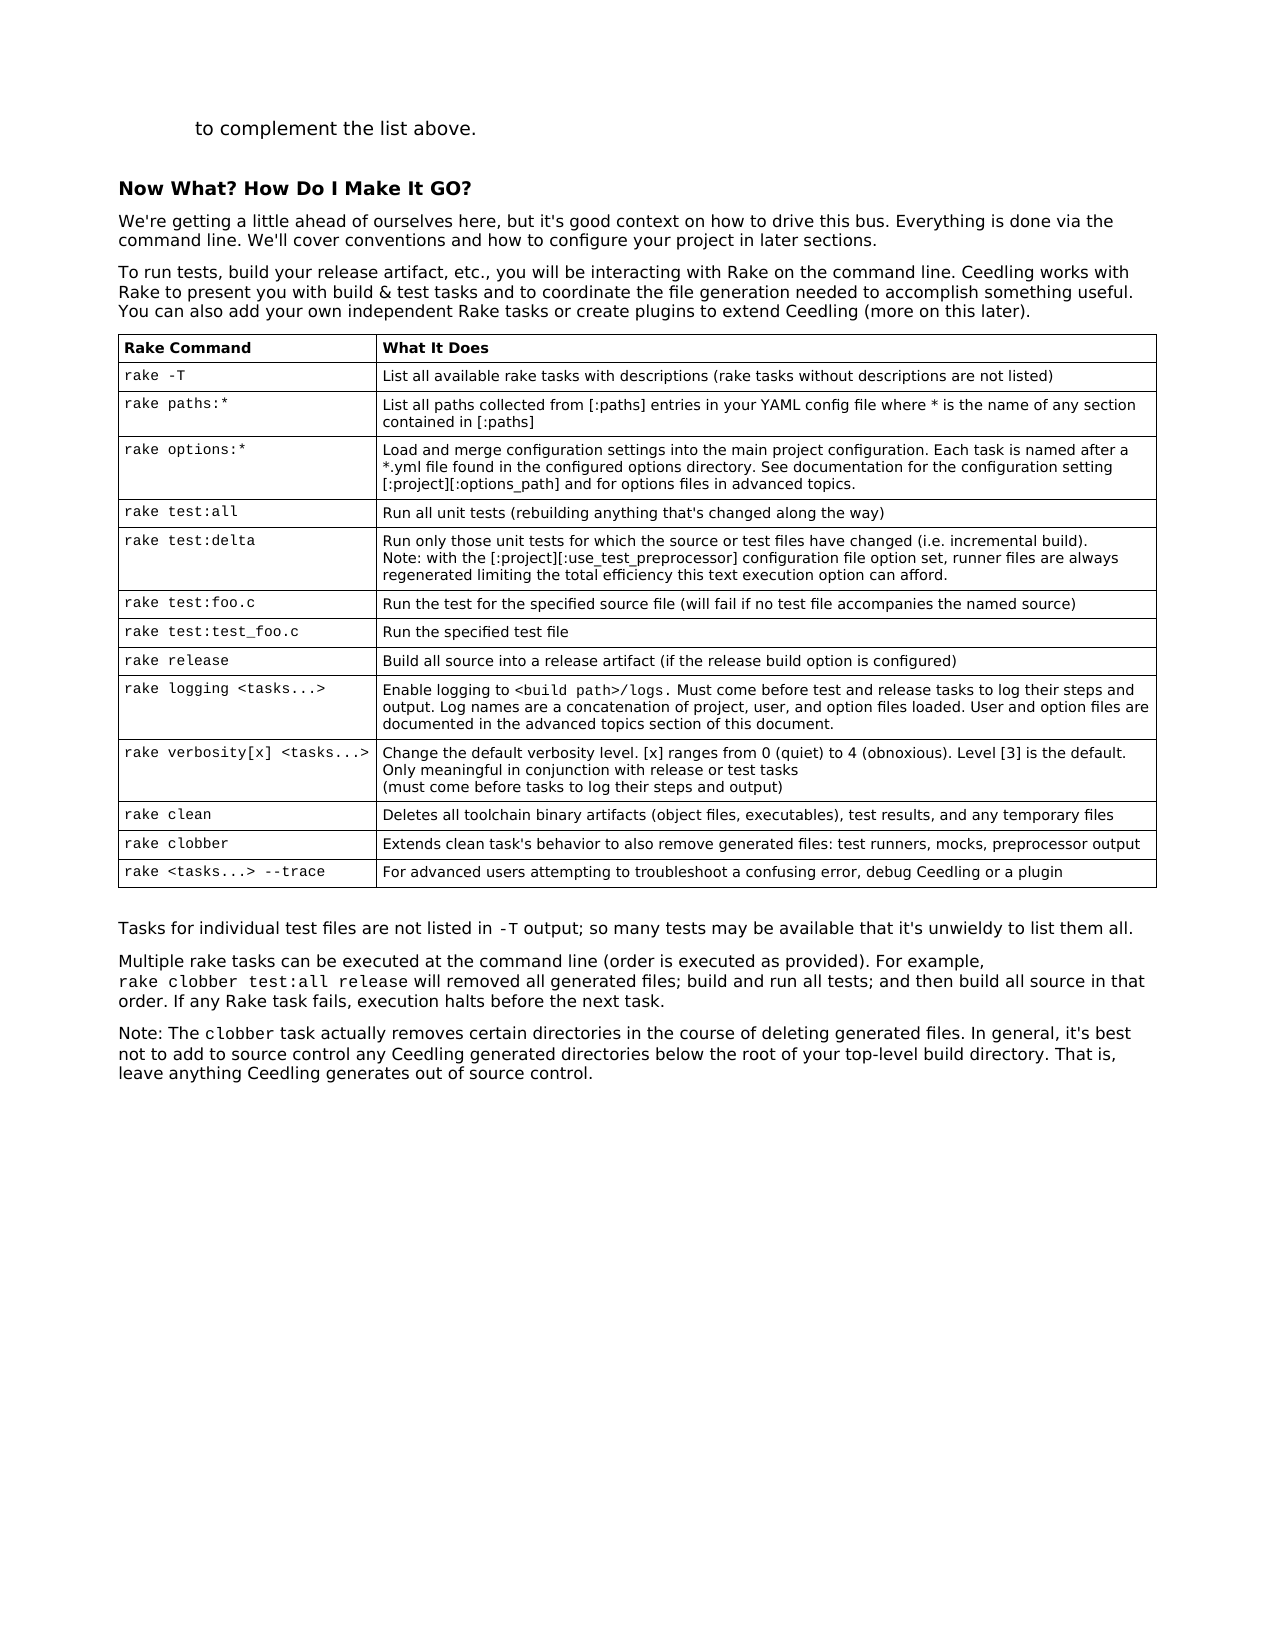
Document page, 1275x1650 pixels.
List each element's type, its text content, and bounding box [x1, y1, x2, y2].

table_cell For advanced users attempting to troubleshoot a confusing error, debug Ceedling or a plugin [377, 860, 1156, 887]
table_cell rake paths:* [119, 392, 376, 436]
text Tasks for individual test files are not listed in -T output; so many tests may be available that it's unwieldy to list them all. [118, 919, 1157, 939]
table_cell rake <tasks...> --trace [119, 860, 376, 887]
table_cell rake test:test_foo.c [119, 619, 376, 647]
table_cell Enable logging to <build path>/logs. Must come before test and release tasks to log their steps and output. Log names are a concatenation of project, user, and option files loaded. User and option files are documented in the advanced topics section of this document. [377, 676, 1156, 739]
table_cell List all available rake tasks with descriptions (rake tasks without descriptions are not listed) [377, 363, 1156, 391]
table_cell rake test:foo.c [119, 591, 376, 618]
list to complement the list above. [160, 118, 1157, 140]
text We're getting a little ahead of ourselves here, but it's good context on how to drive this bus. Everything is done via the command line. We'll cover conventions and how to configure your project in later sections. [118, 212, 1157, 251]
table_cell Run only those unit tests for which the source or test files have changed (i.e. incremental build). Note: with the [:project][:use_test_preprocessor] configuration file option set, runner files are always regenerated limiting the total efficiency this text execution option can afford. [377, 528, 1156, 590]
table_header What It Does [377, 335, 1156, 362]
text To run tests, build your release artifact, etc., you will be interacting with Rake on the command line. Ceedling works with Rake to present you with build & test tasks and to coordinate the file generation needed to accomplish something useful. You can also add your own independent Rake tasks or create plugins to extend Ceedling (more on this later). [118, 263, 1157, 321]
table_cell rake verbosity[x] <tasks...> [119, 740, 376, 801]
table_cell rake test:delta [119, 528, 376, 590]
table_cell rake clean [119, 802, 376, 830]
table_cell Deletes all toolchain binary artifacts (object files, executables), test results, and any temporary files [377, 802, 1156, 830]
table_cell Build all source into a release artifact (if the release build option is configured) [377, 648, 1156, 675]
table_cell rake clobber [119, 831, 376, 859]
table_cell Load and merge configuration settings into the main project configuration. Each task is named after a *.yml file found in the configured options directory. See documentation for the configuration setting [:project][:options_path] and for options files in advanced topics. [377, 437, 1156, 499]
table_cell Run the specified test file [377, 619, 1156, 647]
table_cell rake options:* [119, 437, 376, 499]
table_cell Extends clean task's behavior to also remove generated files: test runners, mocks, preprocessor output [377, 831, 1156, 859]
table_cell rake logging <tasks...> [119, 676, 376, 739]
text Note: The clobber task actually removes certain directories in the course of deleting generated files. In general, it's best not to add to source control any Ceedling generated directories below the root of your top-level build directory. That is, leave anything Ceedling generates out of source control. [118, 1024, 1157, 1083]
table_header Rake Command [119, 335, 376, 362]
text Multiple rake tasks can be executed at the command line (order is executed as provided). For example, rake clobber test:all release will removed all generated files; build and run all tests; and then build all source in that order. If any Rake task fails, execution halts before the next task. [118, 952, 1157, 1011]
subtitle Now What? How Do I Make It GO? [118, 177, 1157, 199]
table_cell rake -T [119, 363, 376, 391]
table_cell List all paths collected from [:paths] entries in your YAML config file where * is the name of any section contained in [:paths] [377, 392, 1156, 436]
table_cell rake release [119, 648, 376, 675]
table_cell Run the test for the specified source file (will fail if no test file accompanies the named source) [377, 591, 1156, 618]
table_cell Change the default verbosity level. [x] ranges from 0 (quiet) to 4 (obnoxious). Level [3] is the default. Only meaningful in conjunction with release or test tasks (must come before tasks to log their steps and output) [377, 740, 1156, 801]
table_cell rake test:all [119, 500, 376, 527]
table_cell Run all unit tests (rebuilding anything that's changed along the way) [377, 500, 1156, 527]
